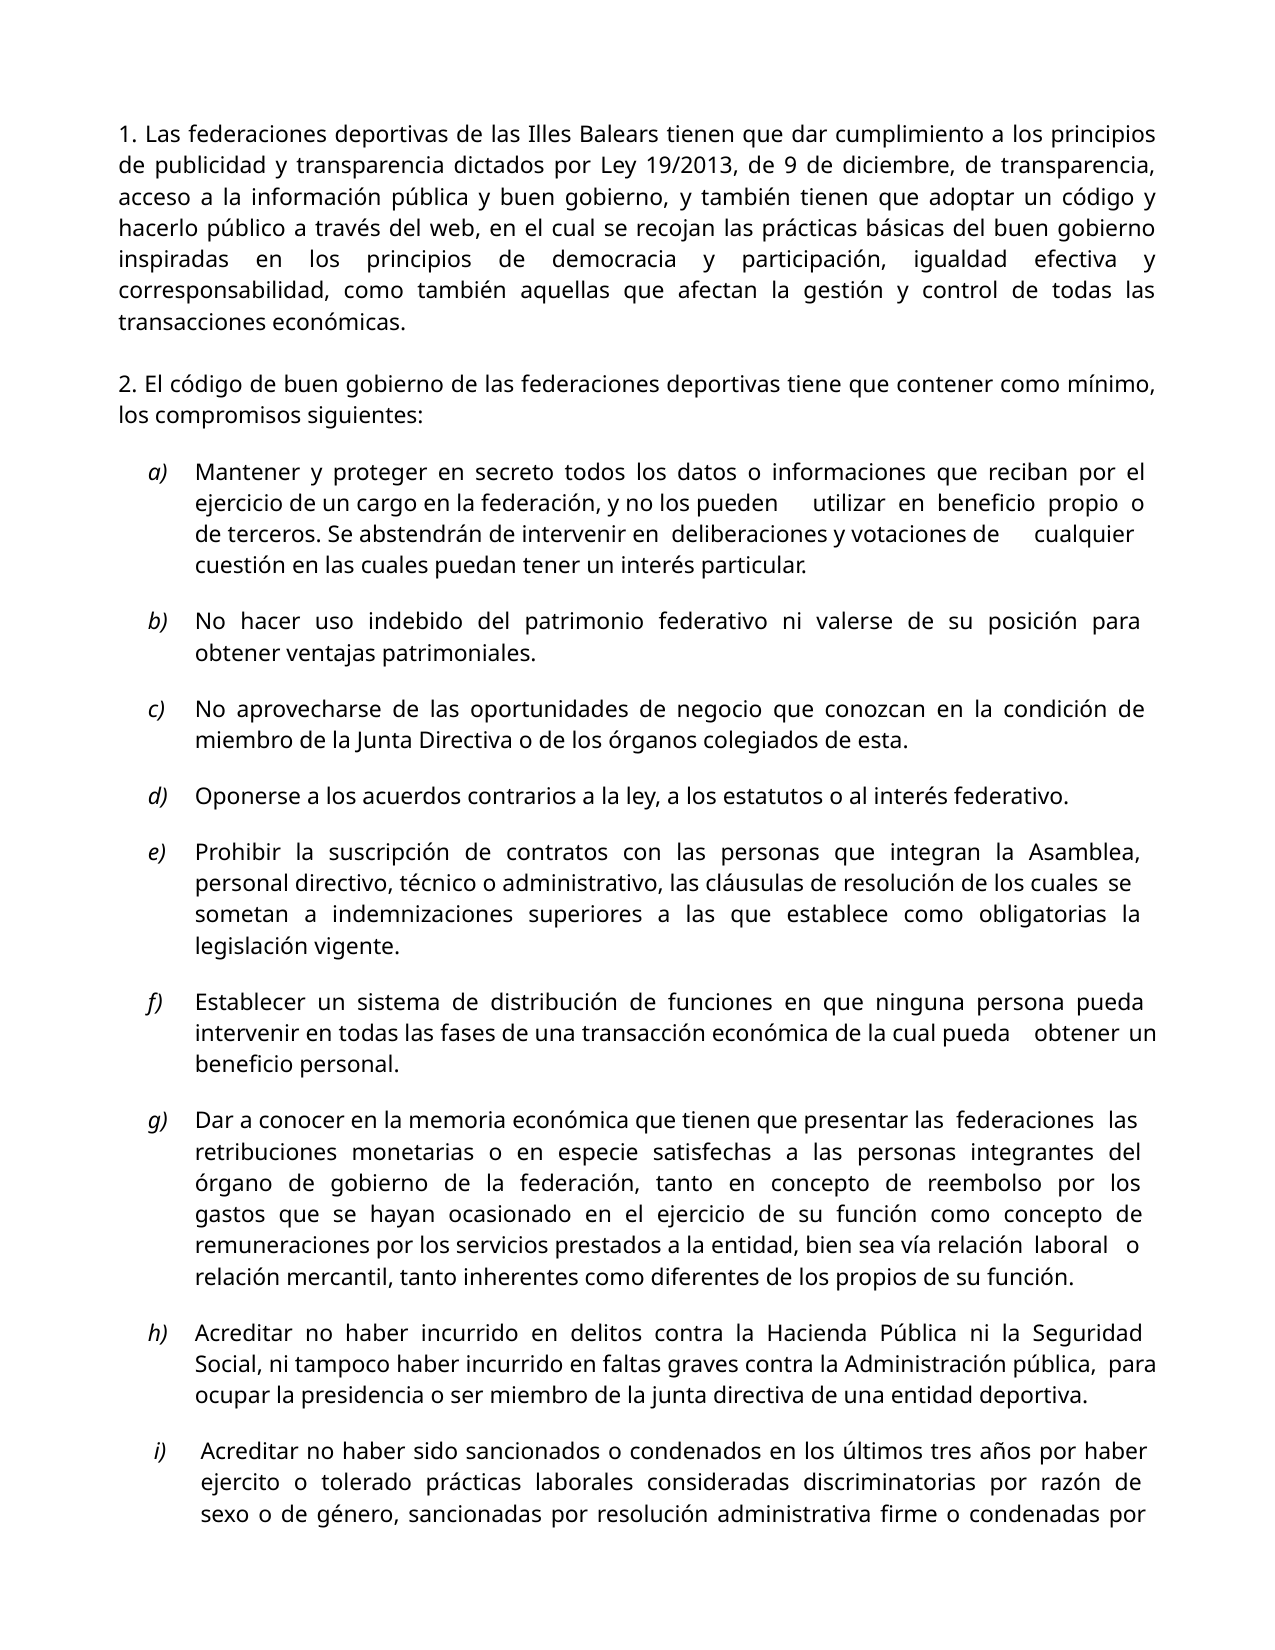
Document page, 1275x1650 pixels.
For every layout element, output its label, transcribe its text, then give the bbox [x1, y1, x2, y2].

text 2. El código de buen gobierno de las federaciones deportivas tiene que contener como mínimo, los compromisos siguientes: [118, 368, 1157, 431]
list Oponerse a los acuerdos contrarios a la ley, a los estatutos o al interés federativo. [148, 780, 1157, 811]
text 1. Las federaciones deportivas de las Illes Balears tienen que dar cumplimiento a los principios de publicidad y transparencia dictados por Ley 19/2013, de 9 de diciembre, de transparencia, acceso a la información pública y buen gobierno, y también tienen que adoptar un código y hacerlo público a través del web, en el cual se recojan las prácticas básicas del buen gobierno inspiradas en los principios de democracia y participación, igualdad efectiva y corresponsabilidad, como también aquellas que afectan la gestión y control de todas las transacciones económicas. [118, 118, 1157, 337]
list Dar a conocer en la memoria económica que tienen que presentar las federaciones las retribuciones monetarias o en especie satisfechas a las personas integrantes del órgano de gobierno de la federación, tanto en concepto de reembolso por los gastos que se hayan ocasionado en el ejercicio de su función como concepto de remuneraciones por los servicios prestados a la entidad, bien sea vía relación laboral o relación mercantil, tanto inherentes como diferentes de los propios de su función. [148, 1104, 1157, 1292]
list Prohibir la suscripción de contratos con las personas que integran la Asamblea, personal directivo, técnico o administrativo, las cláusulas de resolución de los cuales se sometan a indemnizaciones superiores a las que establece como obligatorias la legislación vigente. [148, 836, 1157, 961]
list No aprovecharse de las oportunidades de negocio que conozcan en la condición de miembro de la Junta Directiva o de los órganos colegiados de esta. [148, 692, 1157, 755]
list Mantener y proteger en secreto todos los datos o informaciones que reciban por el ejercicio de un cargo en la federación, y no los pueden utilizar en beneficio propio o de terceros. Se abstendrán de intervenir en deliberaciones y votaciones de cualquier cuestión en las cuales puedan tener un interés particular. [148, 455, 1157, 580]
list Establecer un sistema de distribución de funciones en que ninguna persona pueda intervenir en todas las fases de una transacción económica de la cual pueda obtener un beneficio personal. [148, 986, 1157, 1079]
list Acreditar no haber incurrido en delitos contra la Hacienda Pública ni la Seguridad Social, ni tampoco haber incurrido en faltas graves contra la Administración pública, para ocupar la presidencia o ser miembro de la junta directiva de una entidad deportiva. [148, 1316, 1157, 1410]
list No hacer uso indebido del patrimonio federativo ni valerse de su posición para obtener ventajas patrimoniales. [148, 605, 1157, 668]
list Acreditar no haber sido sancionados o condenados en los últimos tres años por haber ejercito o tolerado prácticas laborales consideradas discriminatorias por razón de sexo o de género, sancionadas por resolución administrativa firme o condenadas por [153, 1435, 1157, 1529]
